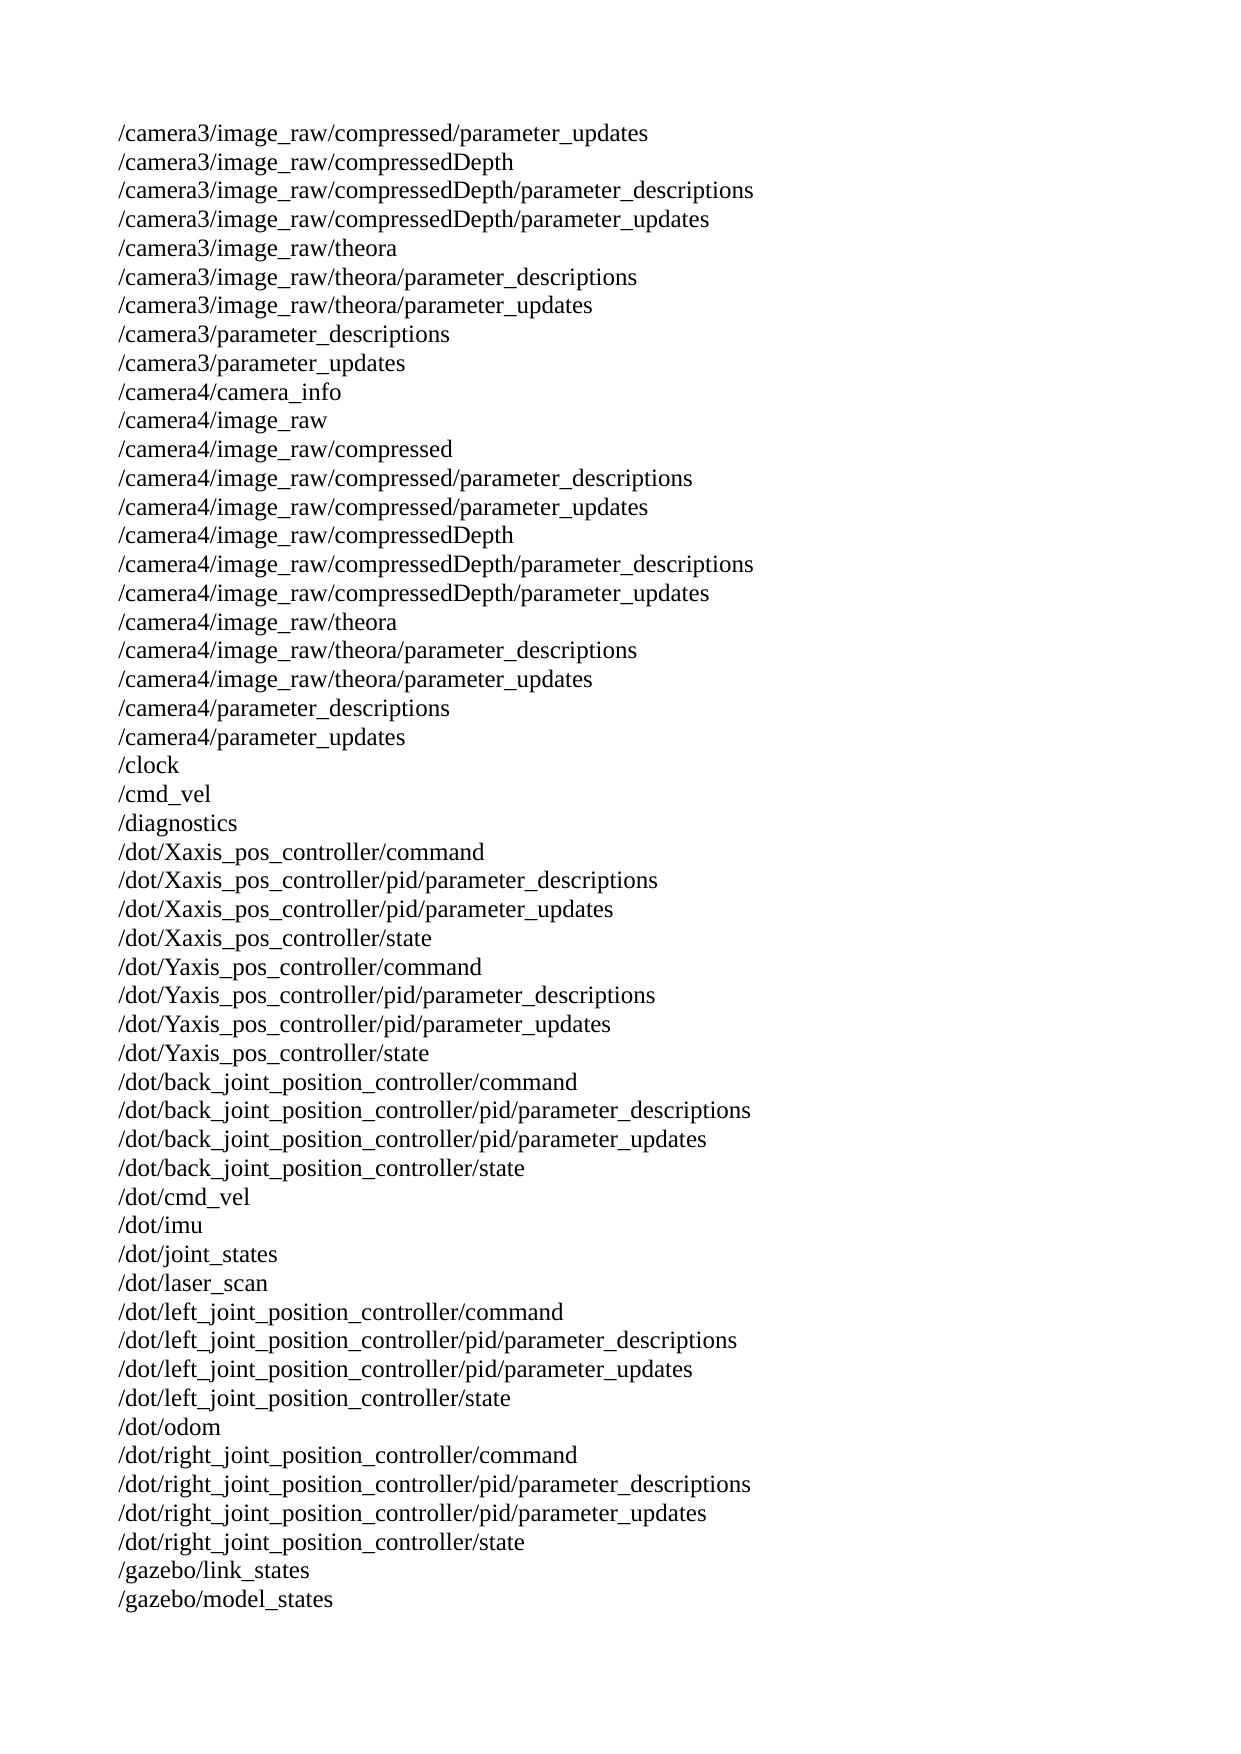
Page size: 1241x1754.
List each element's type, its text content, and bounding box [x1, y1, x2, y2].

text /dot/Xaxis_pos_controller/pid/parameter_updates [118, 894, 1122, 923]
text /dot/Yaxis_pos_controller/state [118, 1038, 1122, 1067]
text /camera3/parameter_descriptions [118, 319, 1122, 348]
text /dot/Xaxis_pos_controller/pid/parameter_descriptions [118, 866, 1122, 894]
text /camera4/image_raw/compressedDepth [118, 521, 1122, 549]
text /camera3/image_raw/compressed/parameter_updates [118, 118, 1122, 147]
text /camera4/parameter_updates [118, 722, 1122, 751]
text /camera4/image_raw/theora [118, 607, 1122, 636]
text /dot/laser_scan [118, 1268, 1122, 1297]
text /camera3/parameter_updates [118, 348, 1122, 377]
text /gazebo/model_states [118, 1584, 1122, 1613]
text /dot/back_joint_position_controller/pid/parameter_updates [118, 1124, 1122, 1153]
text /dot/Yaxis_pos_controller/pid/parameter_descriptions [118, 981, 1122, 1009]
text /camera3/image_raw/compressedDepth [118, 147, 1122, 176]
text /dot/Xaxis_pos_controller/command [118, 837, 1122, 866]
text /camera4/image_raw/theora/parameter_updates [118, 664, 1122, 693]
text /camera4/image_raw/compressedDepth/parameter_updates [118, 578, 1122, 607]
text /camera3/image_raw/theora/parameter_updates [118, 291, 1122, 319]
text /camera3/image_raw/compressedDepth/parameter_updates [118, 204, 1122, 233]
text /camera3/image_raw/compressedDepth/parameter_descriptions [118, 176, 1122, 204]
text /camera4/image_raw/compressedDepth/parameter_descriptions [118, 549, 1122, 578]
text /dot/cmd_vel [118, 1182, 1122, 1211]
text /dot/right_joint_position_controller/command [118, 1441, 1122, 1469]
text /dot/right_joint_position_controller/state [118, 1527, 1122, 1556]
text /dot/back_joint_position_controller/pid/parameter_descriptions [118, 1096, 1122, 1124]
text /camera4/image_raw [118, 406, 1122, 434]
text /dot/left_joint_position_controller/pid/parameter_descriptions [118, 1326, 1122, 1354]
text /dot/Xaxis_pos_controller/state [118, 923, 1122, 952]
text /dot/odom [118, 1412, 1122, 1441]
text /camera4/image_raw/theora/parameter_descriptions [118, 636, 1122, 664]
text /gazebo/link_states [118, 1556, 1122, 1584]
text /camera4/camera_info [118, 377, 1122, 406]
text /dot/left_joint_position_controller/pid/parameter_updates [118, 1354, 1122, 1383]
text /dot/left_joint_position_controller/command [118, 1297, 1122, 1326]
text /camera3/image_raw/theora/parameter_descriptions [118, 262, 1122, 291]
text /dot/right_joint_position_controller/pid/parameter_updates [118, 1498, 1122, 1527]
text /camera4/image_raw/compressed [118, 434, 1122, 463]
text /diagnostics [118, 808, 1122, 837]
text /dot/imu [118, 1211, 1122, 1239]
text /camera3/image_raw/theora [118, 233, 1122, 262]
text /cmd_vel [118, 779, 1122, 808]
text /dot/right_joint_position_controller/pid/parameter_descriptions [118, 1469, 1122, 1498]
text /dot/left_joint_position_controller/state [118, 1383, 1122, 1412]
text /camera4/image_raw/compressed/parameter_descriptions [118, 463, 1122, 492]
text /dot/Yaxis_pos_controller/command [118, 952, 1122, 981]
text /dot/back_joint_position_controller/command [118, 1067, 1122, 1096]
text /dot/Yaxis_pos_controller/pid/parameter_updates [118, 1009, 1122, 1038]
text /dot/joint_states [118, 1239, 1122, 1268]
text /camera4/image_raw/compressed/parameter_updates [118, 492, 1122, 521]
text /dot/back_joint_position_controller/state [118, 1153, 1122, 1182]
text /camera4/parameter_descriptions [118, 693, 1122, 722]
text /clock [118, 751, 1122, 779]
